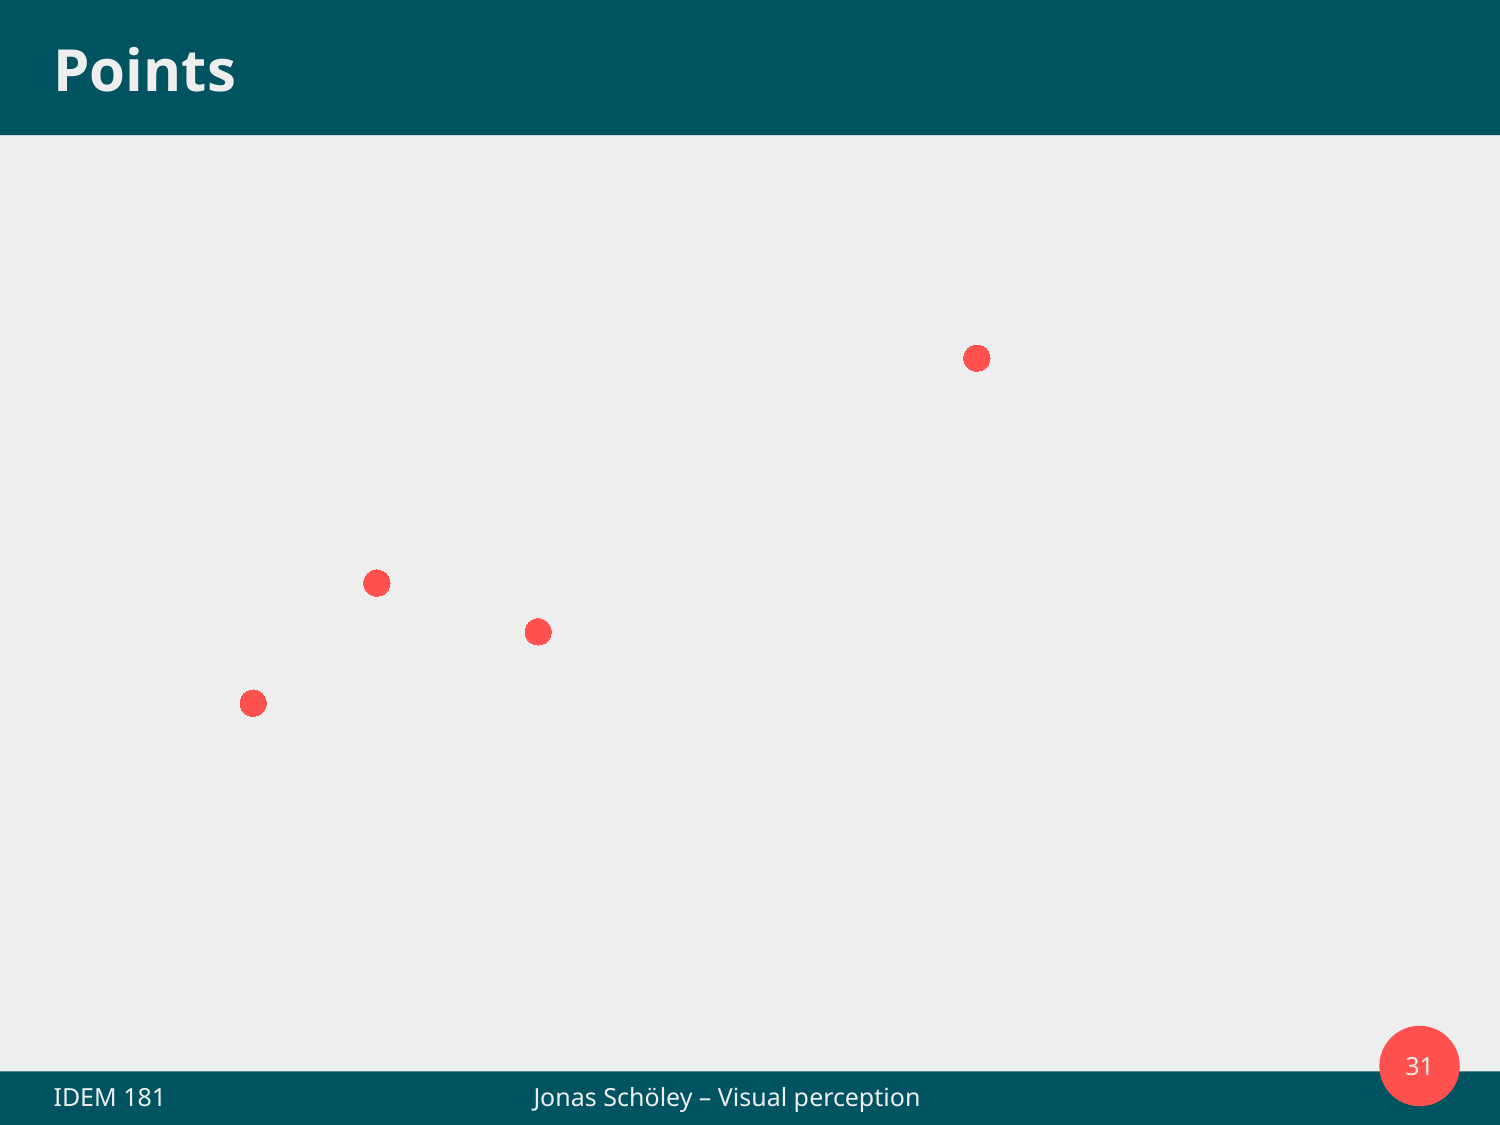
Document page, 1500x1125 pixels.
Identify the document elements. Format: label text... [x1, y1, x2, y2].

text_box [963, 345, 991, 372]
text_box [363, 569, 391, 597]
text_box [240, 689, 267, 717]
text_box [525, 618, 552, 646]
title Points [53, 0, 1447, 141]
